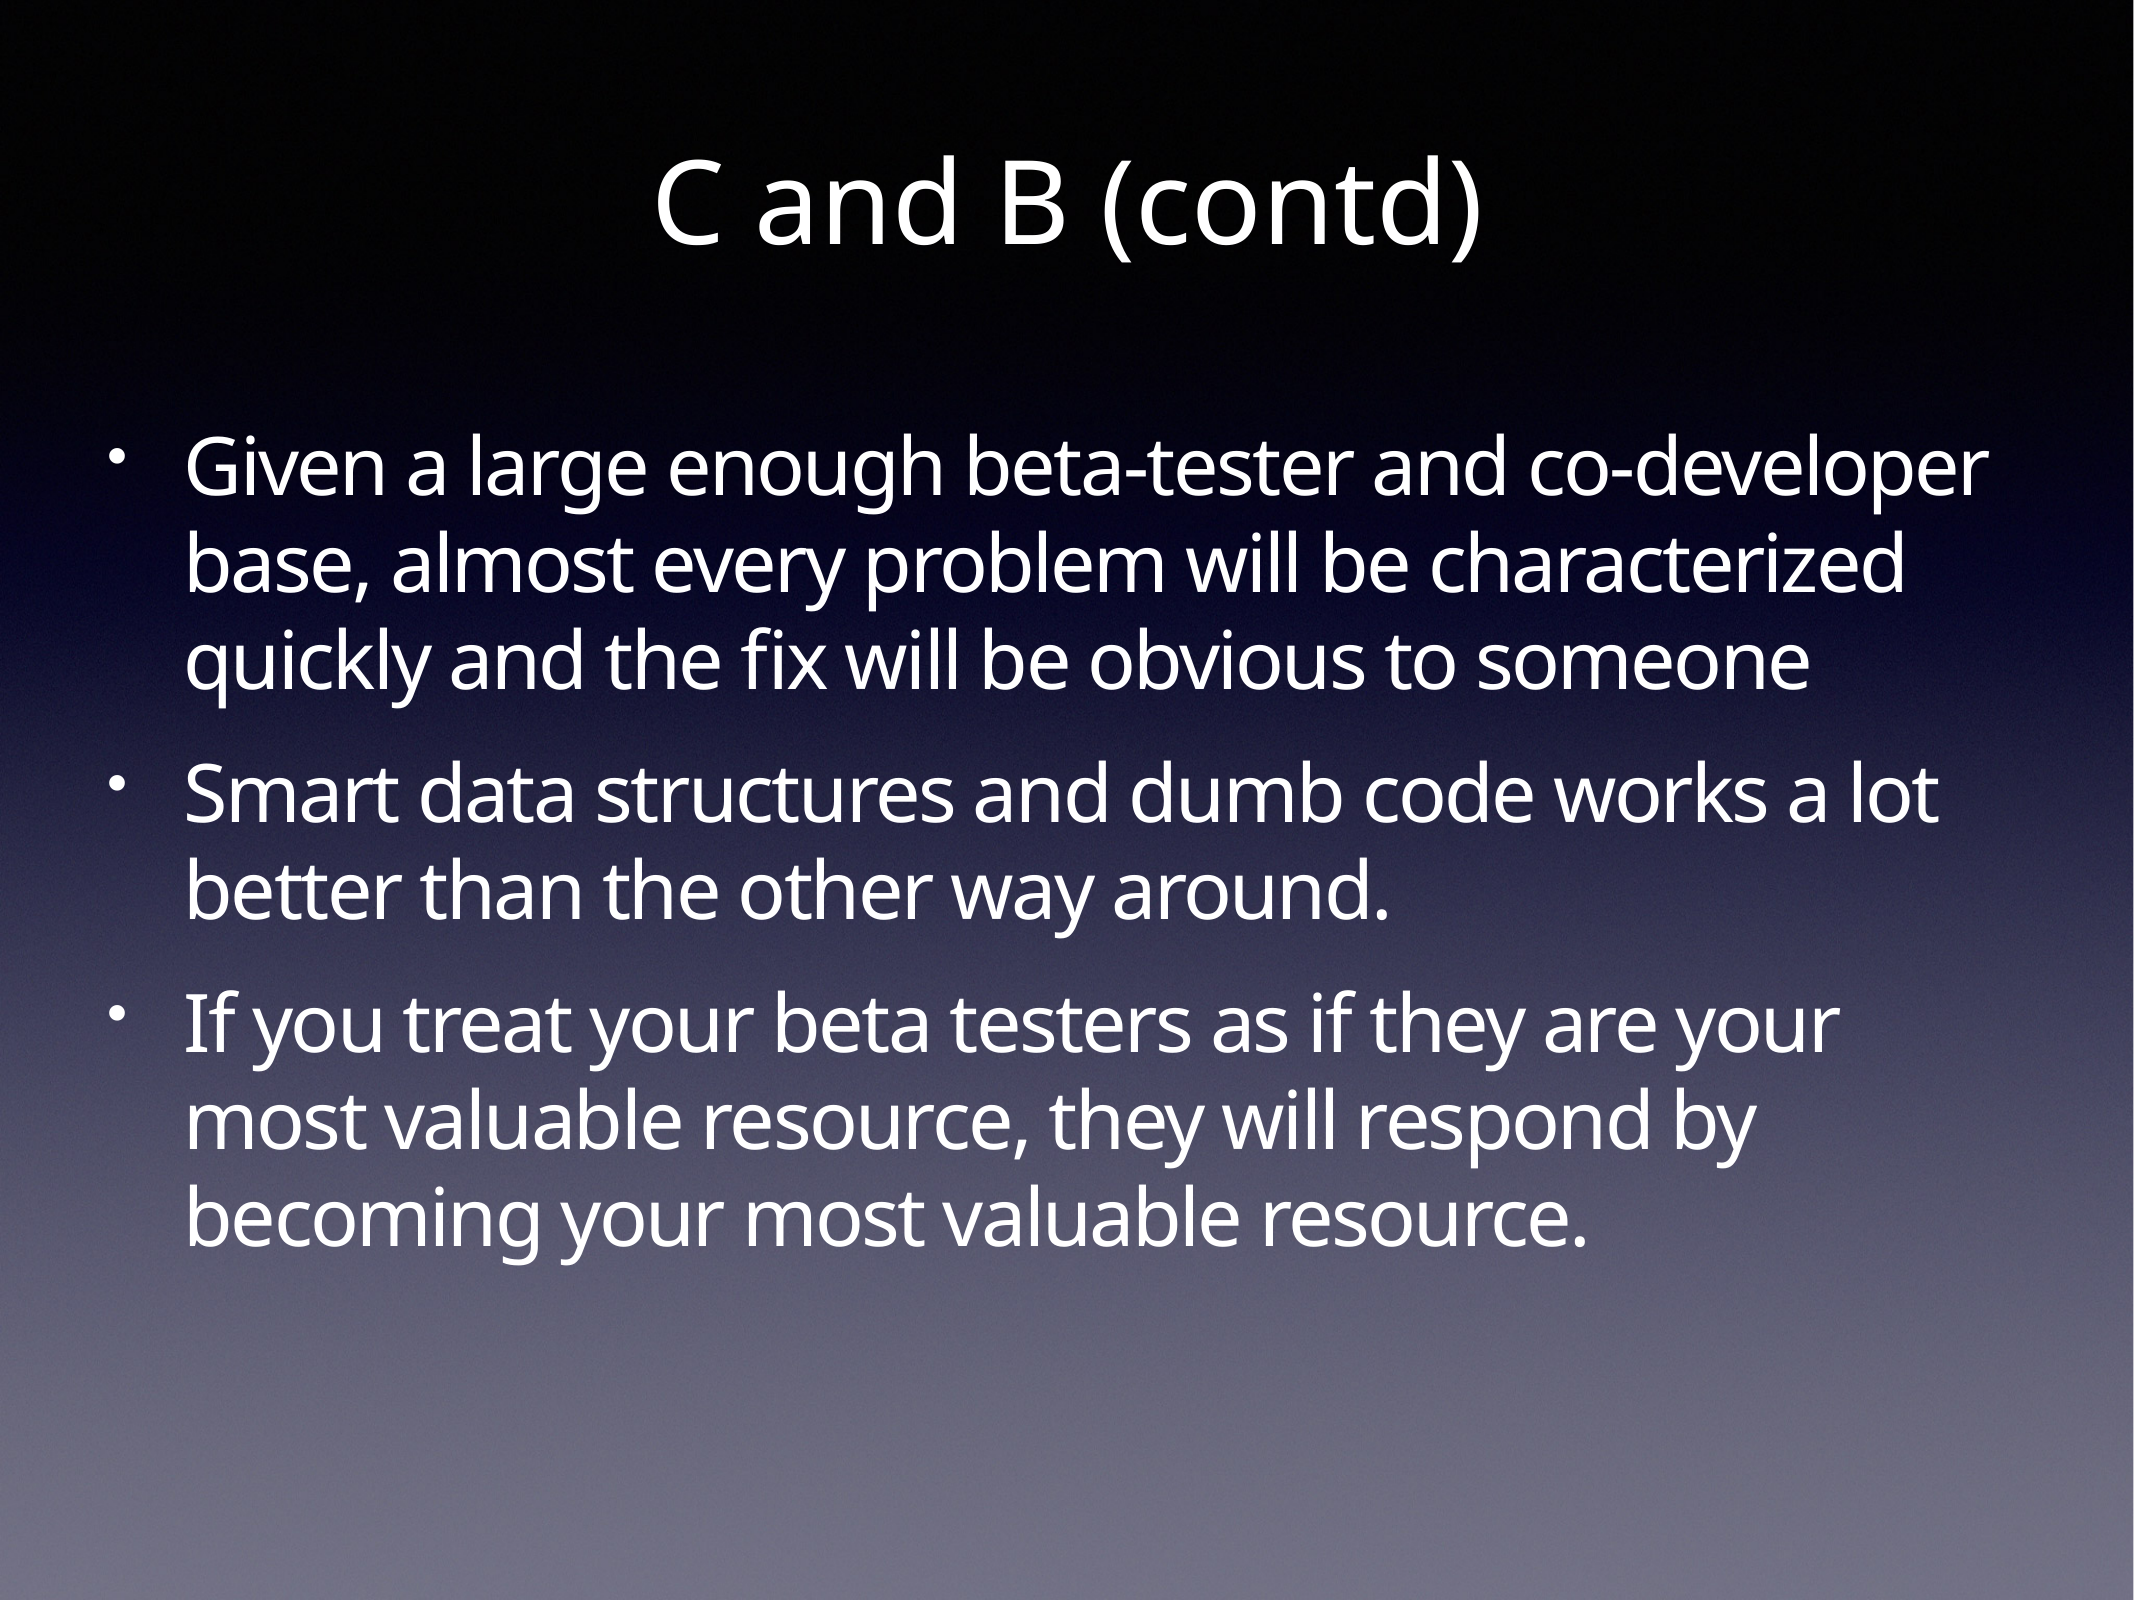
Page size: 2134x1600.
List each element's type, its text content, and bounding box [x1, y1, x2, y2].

picture [0, 0, 2134, 1600]
text_box C and B (contd) [107, 127, 2028, 268]
text_box Given a large enough beta-tester and co-developer base, almost every problem will be characterized quickly and the fix will be obvious to someone Smart data structures and dumb code works a lot better than the other way around. If you treat your beta testers as if they are your most valuable resource, they will respond by becoming your most valuable resource. [107, 374, 2028, 1303]
